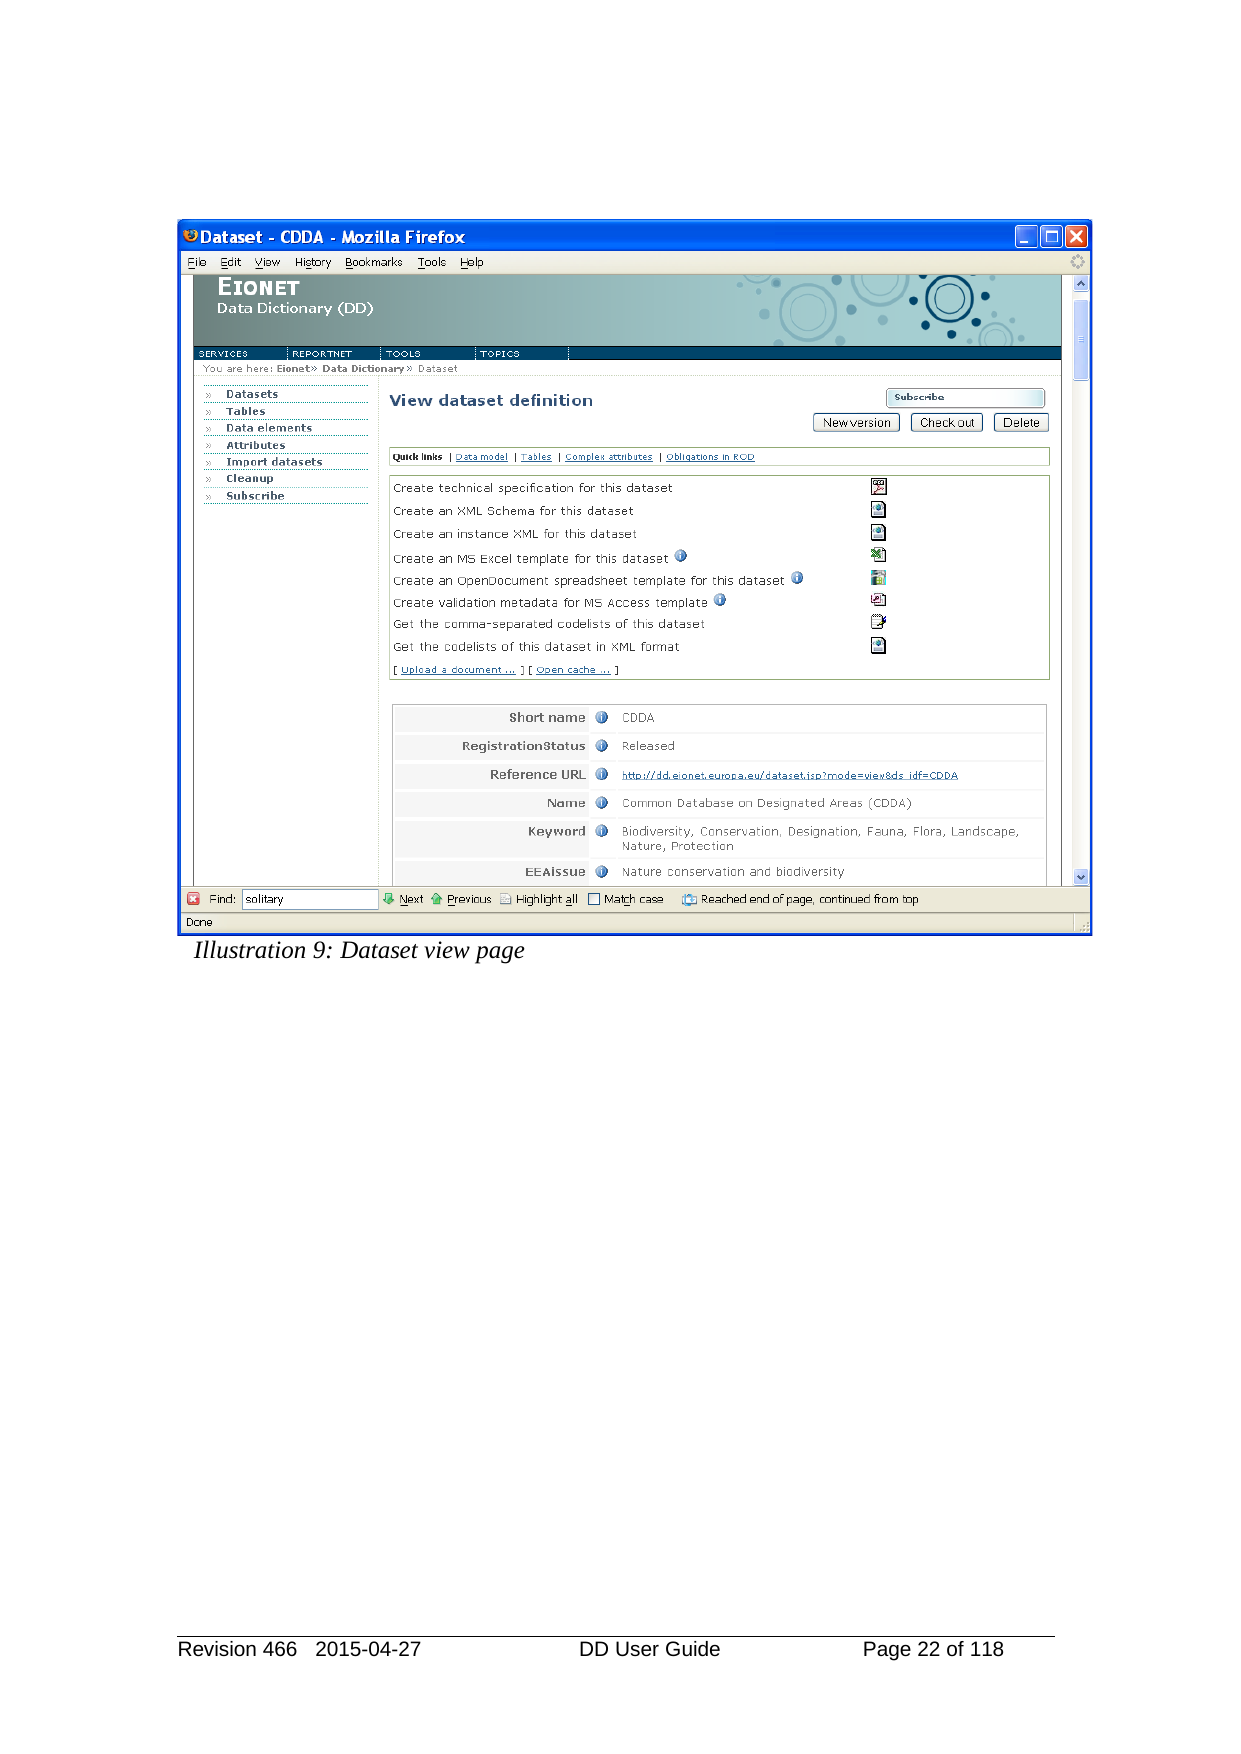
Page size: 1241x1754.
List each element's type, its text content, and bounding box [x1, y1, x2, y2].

text Illustration 9: Dataset view page [194, 936, 1076, 964]
picture [177, 219, 1093, 936]
